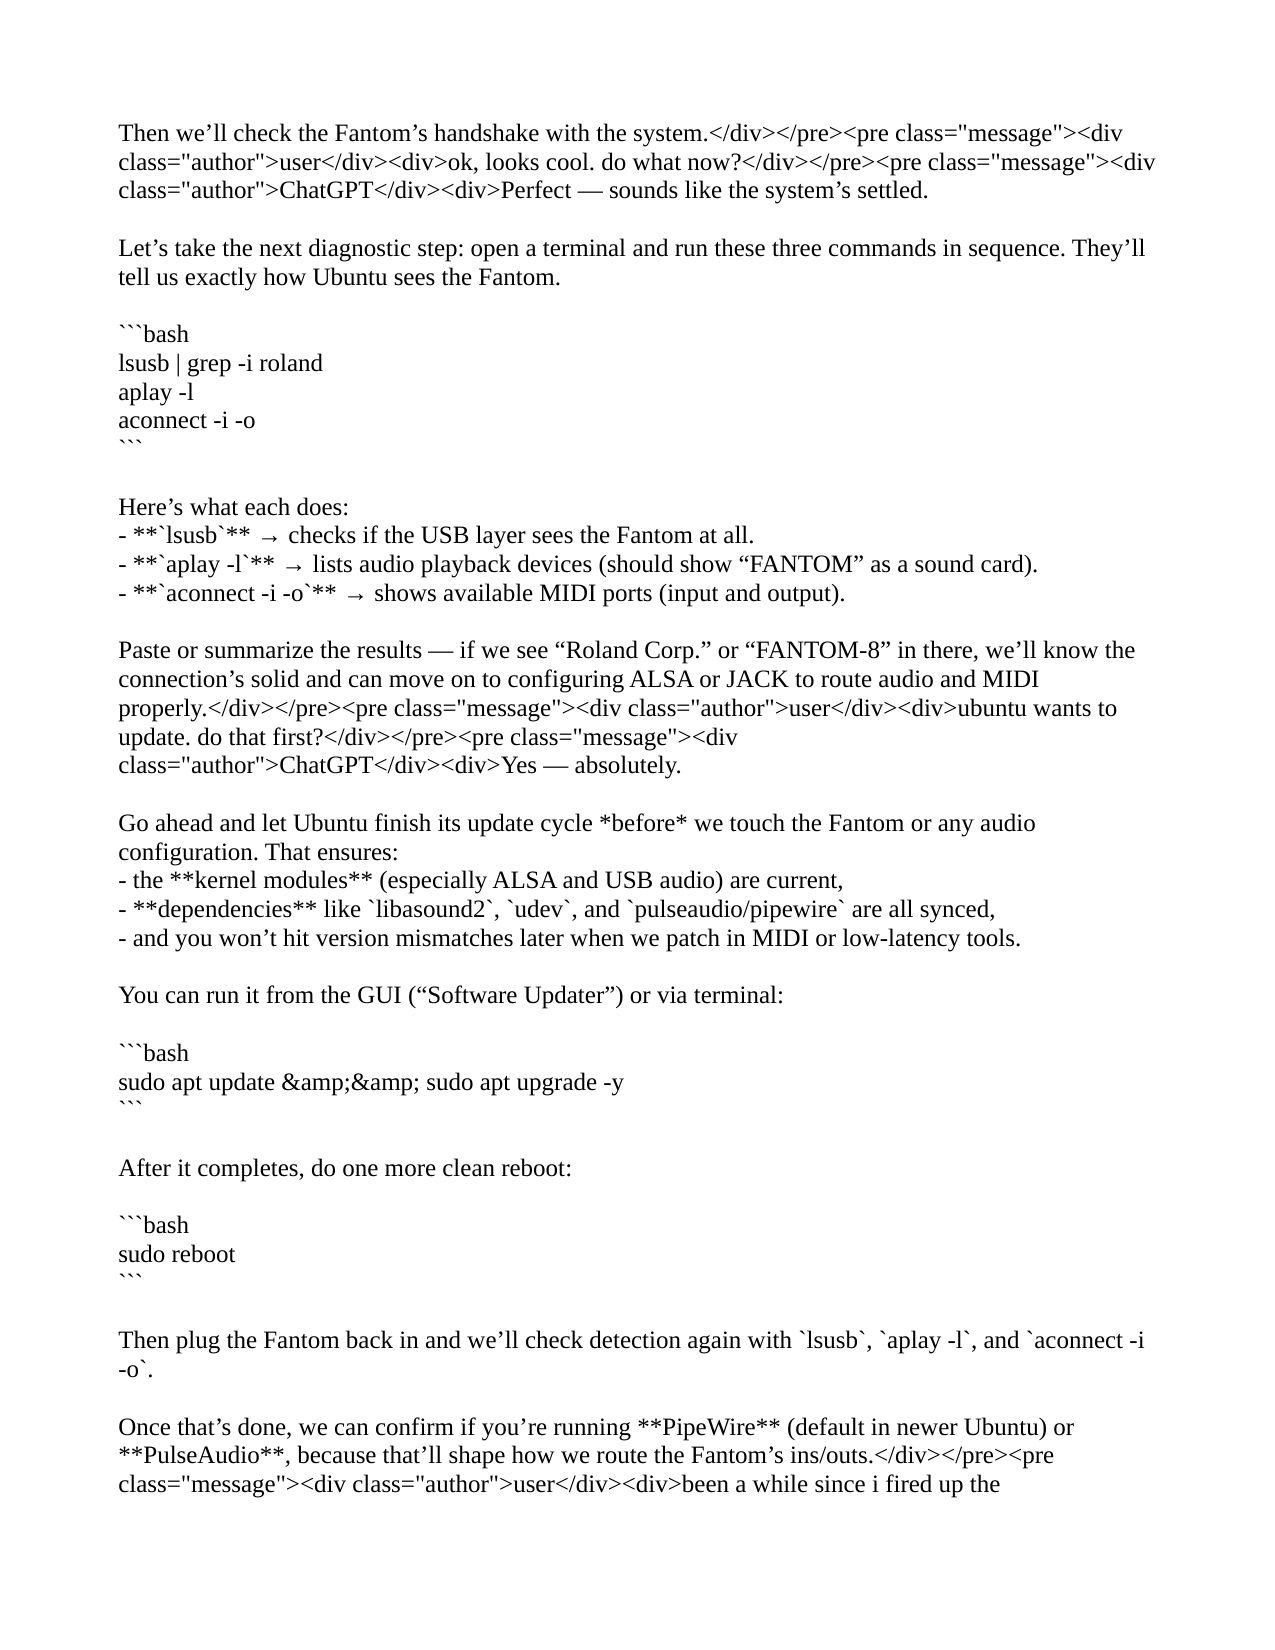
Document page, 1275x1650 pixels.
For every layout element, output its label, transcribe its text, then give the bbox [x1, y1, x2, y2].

text Then plug the Fantom back in and we’ll check detection again with `lsusb`, `aplay -l`, and `aconnect -i -o`. [118, 1326, 1157, 1383]
text Let’s take the next diagnostic step: open a terminal and run these three commands in sequence. They’ll tell us exactly how Ubuntu sees the Fantom. [118, 233, 1157, 291]
text Here’s what each does: [118, 492, 1157, 521]
text Once that’s done, we can confirm if you’re running **PipeWire** (default in newer Ubuntu) or **PulseAudio**, because that’ll shape how we route the Fantom’s ins/outs.</div></pre><pre class="message"><div class="author">user</div><div>been a while since i fired up the [118, 1412, 1157, 1498]
text ``` [118, 434, 1157, 463]
text You can run it from the GUI (“Software Updater”) or via terminal: [118, 981, 1157, 1009]
text - **`lsusb`** → checks if the USB layer sees the Fantom at all. [118, 521, 1157, 549]
text aconnect -i -o [118, 406, 1157, 434]
text ``` [118, 1268, 1157, 1297]
text - the **kernel modules** (especially ALSA and USB audio) are current, [118, 866, 1157, 894]
text Paste or summarize the results — if we see “Roland Corp.” or “FANTOM-8” in there, we’ll know the connection’s solid and can move on to configuring ALSA or JACK to route audio and MIDI properly.</div></pre><pre class="message"><div class="author">user</div><div>ubuntu wants to update. do that first?</div></pre><pre class="message"><div class="author">ChatGPT</div><div>Yes — absolutely. ✅ [118, 636, 1157, 779]
text - **`aplay -l`** → lists audio playback devices (should show “FANTOM” as a sound card). [118, 549, 1157, 578]
text sudo reboot [118, 1239, 1157, 1268]
text Then we’ll check the Fantom’s handshake with the system.</div></pre><pre class="message"><div class="author">user</div><div>ok, looks cool. do what now?</div></pre><pre class="message"><div class="author">ChatGPT</div><div>Perfect — sounds like the system’s settled. 🧊 [118, 118, 1157, 204]
text ```bash [118, 1211, 1157, 1239]
text - **`aconnect -i -o`** → shows available MIDI ports (input and output). [118, 578, 1157, 607]
text lsusb | grep -i roland [118, 348, 1157, 377]
text ```bash [118, 319, 1157, 348]
text - **dependencies** like `libasound2`, `udev`, and `pulseaudio/pipewire` are all synced, [118, 894, 1157, 923]
text - and you won’t hit version mismatches later when we patch in MIDI or low-latency tools. [118, 923, 1157, 952]
text sudo apt update &amp;&amp; sudo apt upgrade -y [118, 1067, 1157, 1096]
text aplay -l [118, 377, 1157, 406]
text Go ahead and let Ubuntu finish its update cycle *before* we touch the Fantom or any audio configuration. That ensures: [118, 808, 1157, 866]
text ``` [118, 1096, 1157, 1124]
text ```bash [118, 1038, 1157, 1067]
text After it completes, do one more clean reboot: [118, 1153, 1157, 1182]
